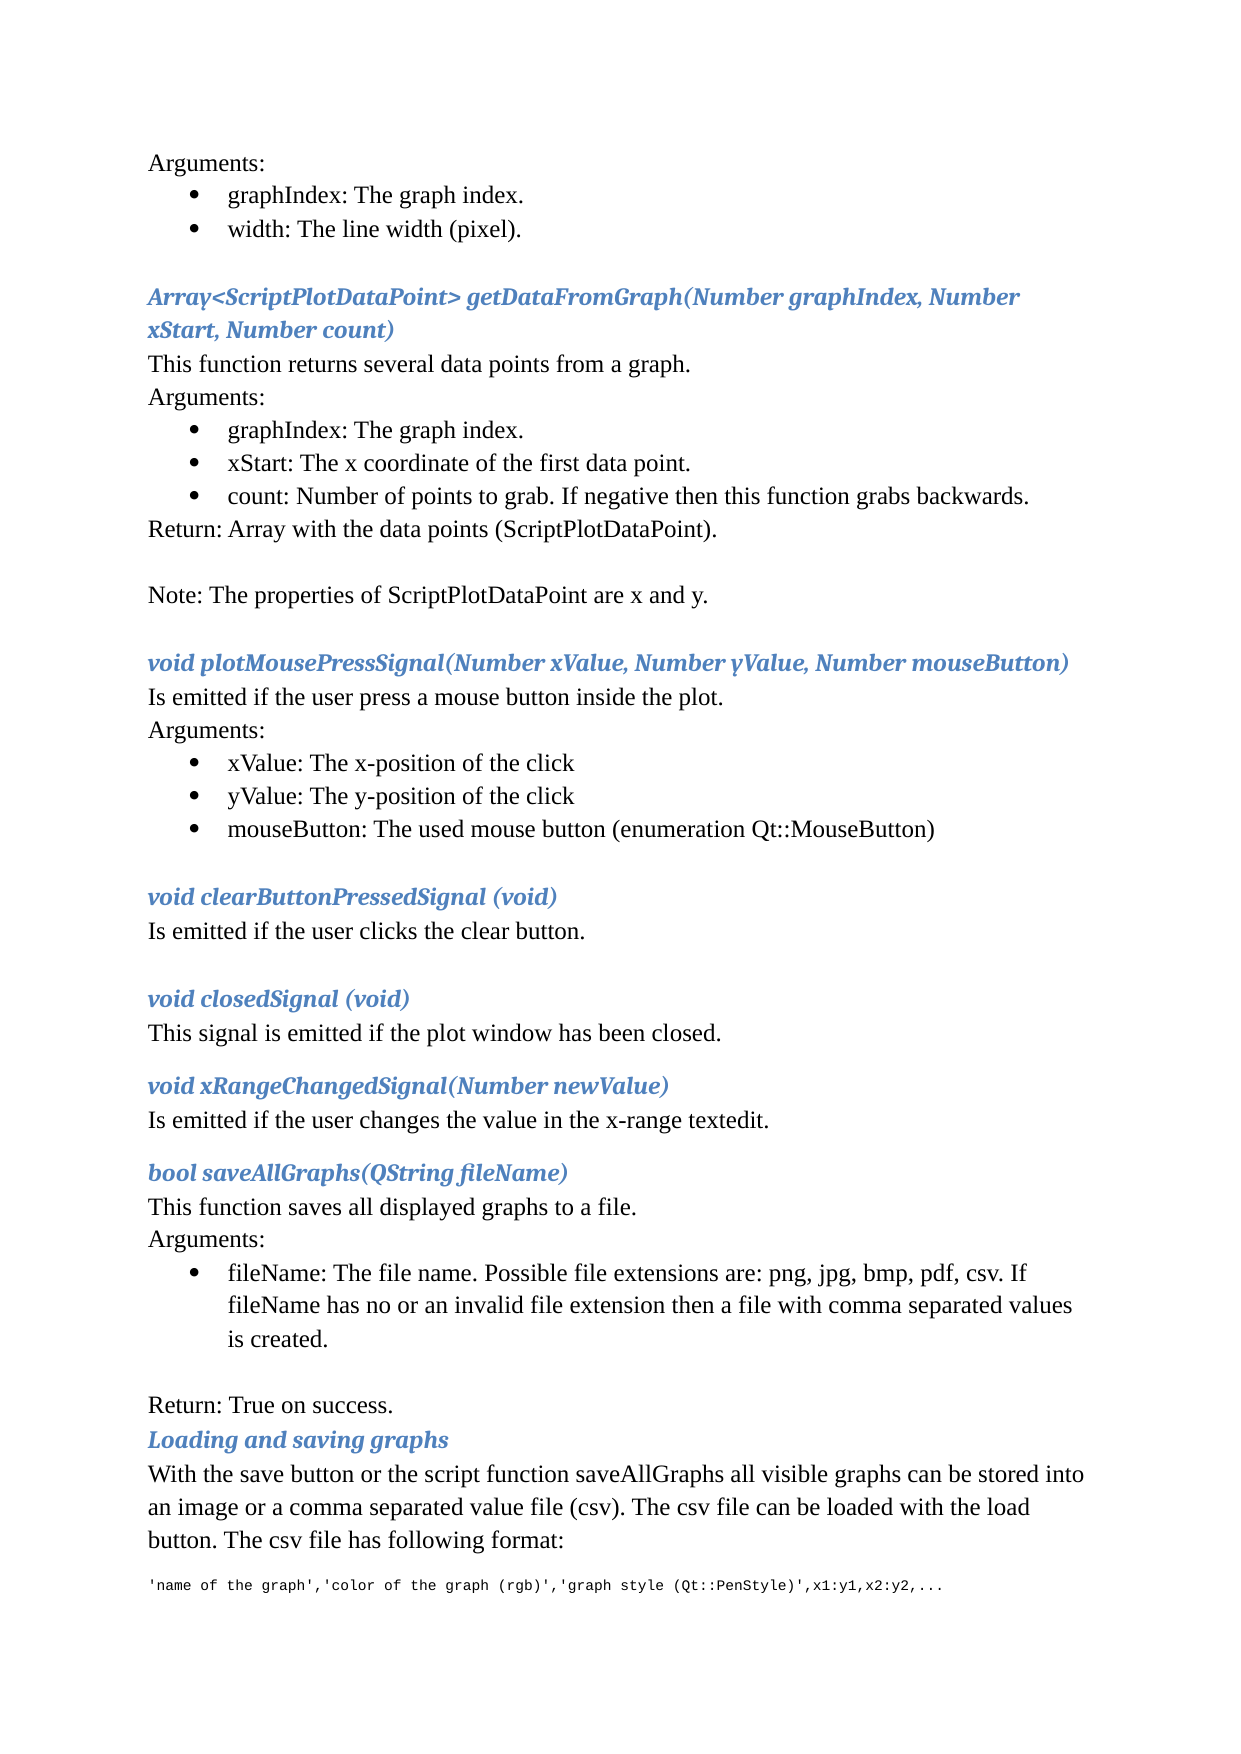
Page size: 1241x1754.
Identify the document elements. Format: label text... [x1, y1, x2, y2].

subtitle void xRangeChangedSignal(Number newValue) [148, 1072, 1093, 1100]
text With the save button or the script function saveAllGraphs all visible graphs can be stored into an image or a comma separated value file (csv). The csv file can be loaded with the load button. The csv file has following format: [148, 1459, 1093, 1553]
text Arguments: [148, 382, 1093, 410]
subtitle Array<ScriptPlotDataPoint> getDataFromGraph(Number graphIndex, Number xStart, Number count) [148, 283, 1093, 344]
list mouseButton: The used mouse button (enumeration Qt::MouseButton) [190, 814, 1093, 843]
list width: The line width (pixel). [190, 214, 1093, 242]
list Return: True on success. [148, 1390, 1093, 1418]
text Arguments: [148, 148, 1093, 176]
text Arguments: [148, 715, 1093, 743]
subtitle void clearButtonPressedSignal (void) [148, 883, 1093, 912]
list xStart: The x coordinate of the first data point. [190, 448, 1093, 476]
list graphIndex: The graph index. [190, 181, 1093, 209]
subtitle Loading and saving graphs [148, 1426, 1093, 1454]
text Is emitted if the user clicks the clear button. [148, 916, 1093, 944]
subtitle void plotMousePressSignal(Number xValue, Number yValue, Number mouseButton) [148, 649, 1093, 677]
list fileName: The file name. Possible file extensions are: png, jpg, bmp, pdf, csv. If fileName has no or an invalid file extension then a file with comma separated values is created. [190, 1258, 1093, 1352]
text This function returns several data points from a graph. [148, 349, 1093, 377]
list Note: The properties of ScriptPlotDataPoint are x and y. [148, 580, 1093, 608]
subtitle bool saveAllGraphs(QString fileName) [148, 1158, 1093, 1187]
list xValue: The x-position of the click [190, 748, 1093, 777]
list graphIndex: The graph index. [190, 415, 1093, 443]
list yValue: The y-position of the click [190, 781, 1093, 809]
subtitle void closedSignal (void) [148, 985, 1093, 1013]
text This function saves all displayed graphs to a file. [148, 1192, 1093, 1220]
list count: Number of points to grab. If negative then this function grabs backwards. [190, 481, 1093, 509]
text Is emitted if the user changes the value in the x-range textedit. [148, 1105, 1093, 1133]
list Return: Array with the data points (ScriptPlotDataPoint). [148, 514, 1093, 542]
text 'name of the graph','color of the graph (rgb)','graph style (Qt::PenStyle)',x1:y1,x2:y2,... [148, 1578, 1093, 1595]
text This signal is emitted if the plot window has been closed. [148, 1018, 1093, 1047]
text Arguments: [148, 1224, 1093, 1253]
text Is emitted if the user press a mouse button inside the plot. [148, 682, 1093, 711]
